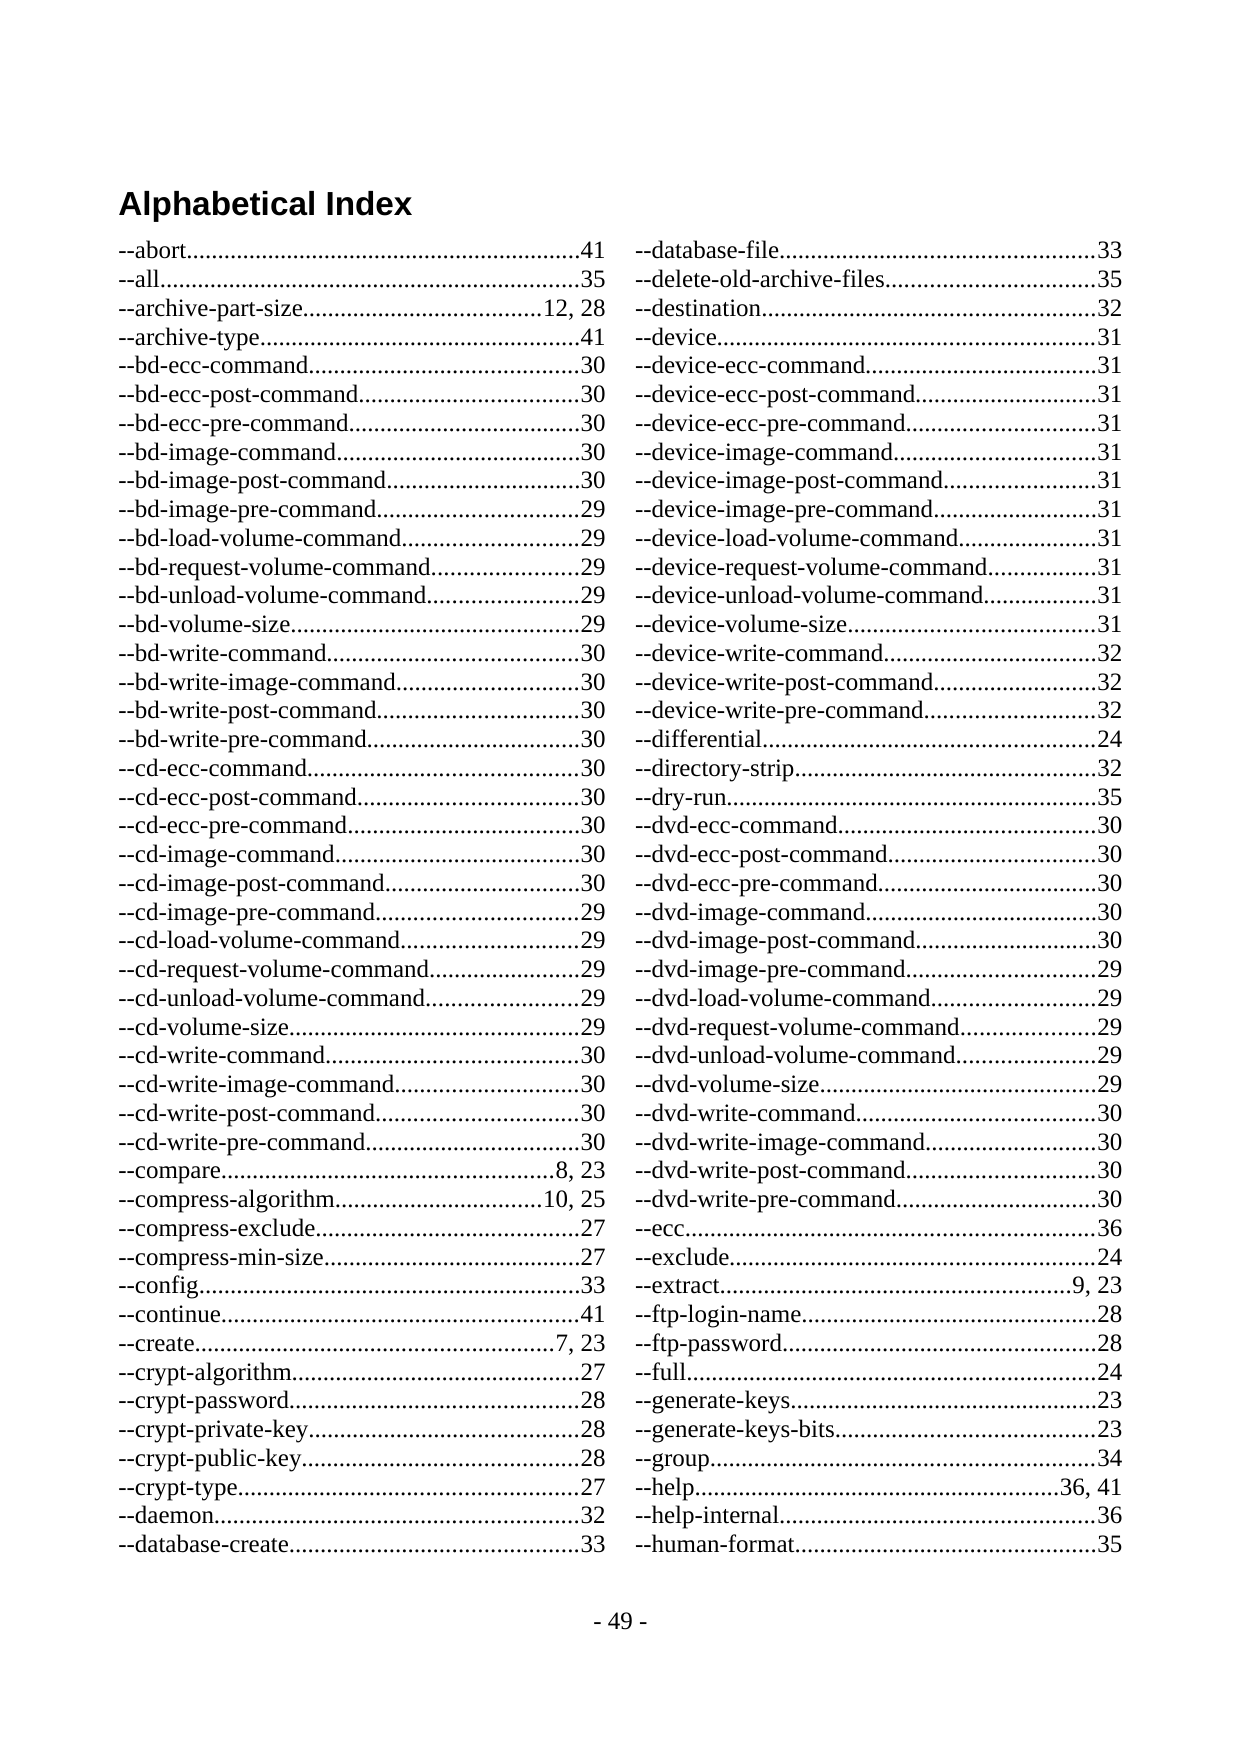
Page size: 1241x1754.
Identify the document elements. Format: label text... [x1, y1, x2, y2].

text --dvd-ecc-command 30 [635, 810, 1122, 839]
text --cd-request-volume-command 29 [118, 954, 605, 983]
text --device-request-volume-command 31 [635, 552, 1122, 580]
text --generate-keys-bits 23 [635, 1414, 1122, 1443]
text --config 33 [118, 1270, 605, 1299]
text --differential 24 [635, 724, 1122, 753]
text --dvd-write-post-command 30 [635, 1155, 1122, 1184]
text --dvd-write-image-command 30 [635, 1127, 1122, 1155]
text --dvd-ecc-post-command 30 [635, 839, 1122, 868]
text --bd-image-pre-command 29 [118, 494, 605, 523]
text --crypt-algorithm 27 [118, 1357, 605, 1385]
text --device-ecc-pre-command 31 [635, 408, 1122, 437]
text --cd-write-image-command 30 [118, 1069, 605, 1098]
subtitle Alphabetical Index [118, 184, 1122, 223]
text --compress-min-size 27 [118, 1242, 605, 1270]
text --bd-ecc-command 30 [118, 350, 605, 379]
text --bd-write-pre-command 30 [118, 724, 605, 753]
text --dvd-image-post-command 30 [635, 925, 1122, 954]
text --database-file 33 [635, 235, 1122, 264]
text --bd-ecc-pre-command 30 [118, 408, 605, 437]
text --archive-part-size 12, 28 [118, 293, 605, 322]
text --cd-load-volume-command 29 [118, 925, 605, 954]
text --compress-algorithm 10, 25 [118, 1184, 605, 1213]
text --device-ecc-command 31 [635, 350, 1122, 379]
text --dry-run 35 [635, 782, 1122, 810]
text --crypt-public-key 28 [118, 1443, 605, 1472]
text --dvd-ecc-pre-command 30 [635, 868, 1122, 897]
text --device-volume-size 31 [635, 609, 1122, 638]
text --continue 41 [118, 1299, 605, 1328]
text --cd-write-command 30 [118, 1040, 605, 1069]
text --device-unload-volume-command 31 [635, 580, 1122, 609]
text --dvd-write-command 30 [635, 1098, 1122, 1127]
text --cd-ecc-command 30 [118, 753, 605, 782]
text --abort 41 [118, 235, 605, 264]
text --database-create 33 [118, 1529, 605, 1558]
text --cd-volume-size 29 [118, 1012, 605, 1040]
text --ftp-login-name 28 [635, 1299, 1122, 1328]
text --exclude 24 [635, 1242, 1122, 1270]
text --bd-image-command 30 [118, 437, 605, 465]
text --dvd-image-pre-command 29 [635, 954, 1122, 983]
text --bd-write-post-command 30 [118, 695, 605, 724]
text --crypt-type 27 [118, 1472, 605, 1500]
text --help-internal 36 [635, 1500, 1122, 1529]
text --cd-image-post-command 30 [118, 868, 605, 897]
text --compress-exclude 27 [118, 1213, 605, 1242]
text --archive-type 41 [118, 322, 605, 350]
text --device-write-pre-command 32 [635, 695, 1122, 724]
text --device-image-command 31 [635, 437, 1122, 465]
text --delete-old-archive-files 35 [635, 264, 1122, 293]
text --daemon 32 [118, 1500, 605, 1529]
text --device-write-command 32 [635, 638, 1122, 667]
text --ftp-password 28 [635, 1328, 1122, 1357]
text --cd-ecc-pre-command 30 [118, 810, 605, 839]
text --dvd-volume-size 29 [635, 1069, 1122, 1098]
text --compare 8, 23 [118, 1155, 605, 1184]
text --bd-request-volume-command 29 [118, 552, 605, 580]
text --cd-write-post-command 30 [118, 1098, 605, 1127]
text --crypt-private-key 28 [118, 1414, 605, 1443]
text --cd-write-pre-command 30 [118, 1127, 605, 1155]
text --dvd-request-volume-command 29 [635, 1012, 1122, 1040]
text --device-image-pre-command 31 [635, 494, 1122, 523]
text --device 31 [635, 322, 1122, 350]
text --bd-unload-volume-command 29 [118, 580, 605, 609]
text --cd-unload-volume-command 29 [118, 983, 605, 1012]
text --cd-ecc-post-command 30 [118, 782, 605, 810]
text --crypt-password 28 [118, 1385, 605, 1414]
text --dvd-image-command 30 [635, 897, 1122, 925]
text --full 24 [635, 1357, 1122, 1385]
text --generate-keys 23 [635, 1385, 1122, 1414]
text --bd-volume-size 29 [118, 609, 605, 638]
text --cd-image-pre-command 29 [118, 897, 605, 925]
text --group 34 [635, 1443, 1122, 1472]
text --bd-image-post-command 30 [118, 465, 605, 494]
text --bd-write-image-command 30 [118, 667, 605, 695]
text --dvd-load-volume-command 29 [635, 983, 1122, 1012]
text --device-load-volume-command 31 [635, 523, 1122, 552]
text --ecc 36 [635, 1213, 1122, 1242]
text --help 36, 41 [635, 1472, 1122, 1500]
text --device-image-post-command 31 [635, 465, 1122, 494]
text --bd-write-command 30 [118, 638, 605, 667]
text --device-write-post-command 32 [635, 667, 1122, 695]
text --directory-strip 32 [635, 753, 1122, 782]
text --destination 32 [635, 293, 1122, 322]
text --extract 9, 23 [635, 1270, 1122, 1299]
text --human-format 35 [635, 1529, 1122, 1558]
text --all 35 [118, 264, 605, 293]
text --dvd-unload-volume-command 29 [635, 1040, 1122, 1069]
text --bd-ecc-post-command 30 [118, 379, 605, 408]
text --cd-image-command 30 [118, 839, 605, 868]
text --bd-load-volume-command 29 [118, 523, 605, 552]
text --dvd-write-pre-command 30 [635, 1184, 1122, 1213]
text --create 7, 23 [118, 1328, 605, 1357]
text --device-ecc-post-command 31 [635, 379, 1122, 408]
